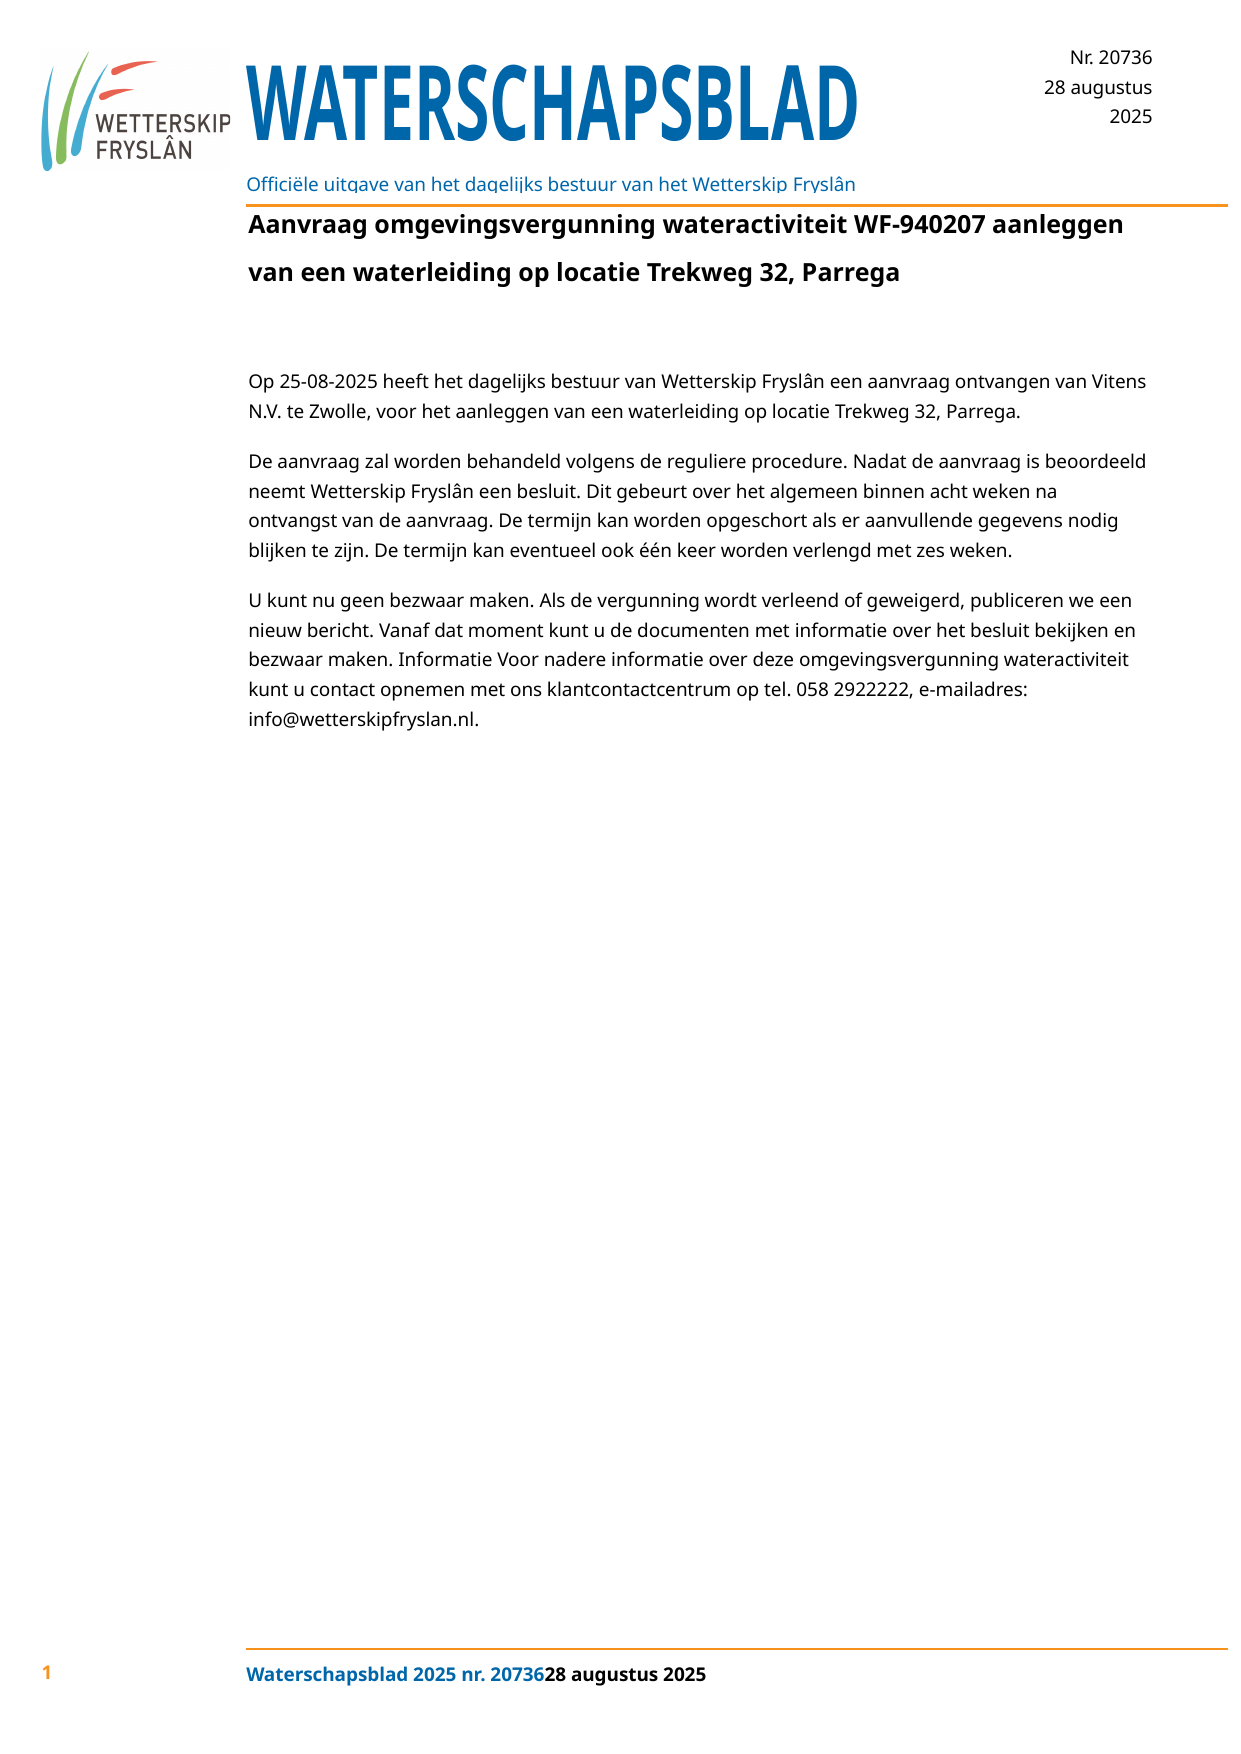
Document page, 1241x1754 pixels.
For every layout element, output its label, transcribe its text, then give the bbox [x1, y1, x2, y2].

picture [41, 47, 231, 172]
text De aanvraag zal worden behandeld volgens de reguliere procedure. Nadat de aanvraag is beoordeeld neemt Wetterskip Fryslân een besluit. Dit gebeurt over het algemeen binnen acht weken na ontvangst van de aanvraag. De termijn kan worden opgeschort als er aanvullende gegevens nodig blijken te zijn. De termijn kan eventueel ook één keer worden verlengd met zes weken. [248, 448, 1152, 563]
text U kunt nu geen bezwaar maken. Als de vergunning wordt verleend of geweigerd, publiceren we een nieuw bericht. Vanaf dat moment kunt u de documenten met informatie over het besluit bekijken en bezwaar maken. Informatie Voor nadere informatie over deze omgevingsvergunning wateractiviteit kunt u contact opnemen met ons klantcontactcentrum op tel. 058 2922222, e-mailadres: info@wetterskipfryslan.nl. [248, 587, 1152, 732]
text Aanvraag omgevingsvergunning wateractiviteit WF-940207 aanleggen van een waterleiding op locatie Trekweg 32, Parrega [248, 207, 1152, 288]
text Op 25-08-2025 heeft het dagelijks bestuur van Wetterskip Fryslân een aanvraag ontvangen van Vitens N.V. te Zwolle, voor het aanleggen van een waterleiding op locatie Trekweg 32, Parrega. [248, 368, 1152, 424]
